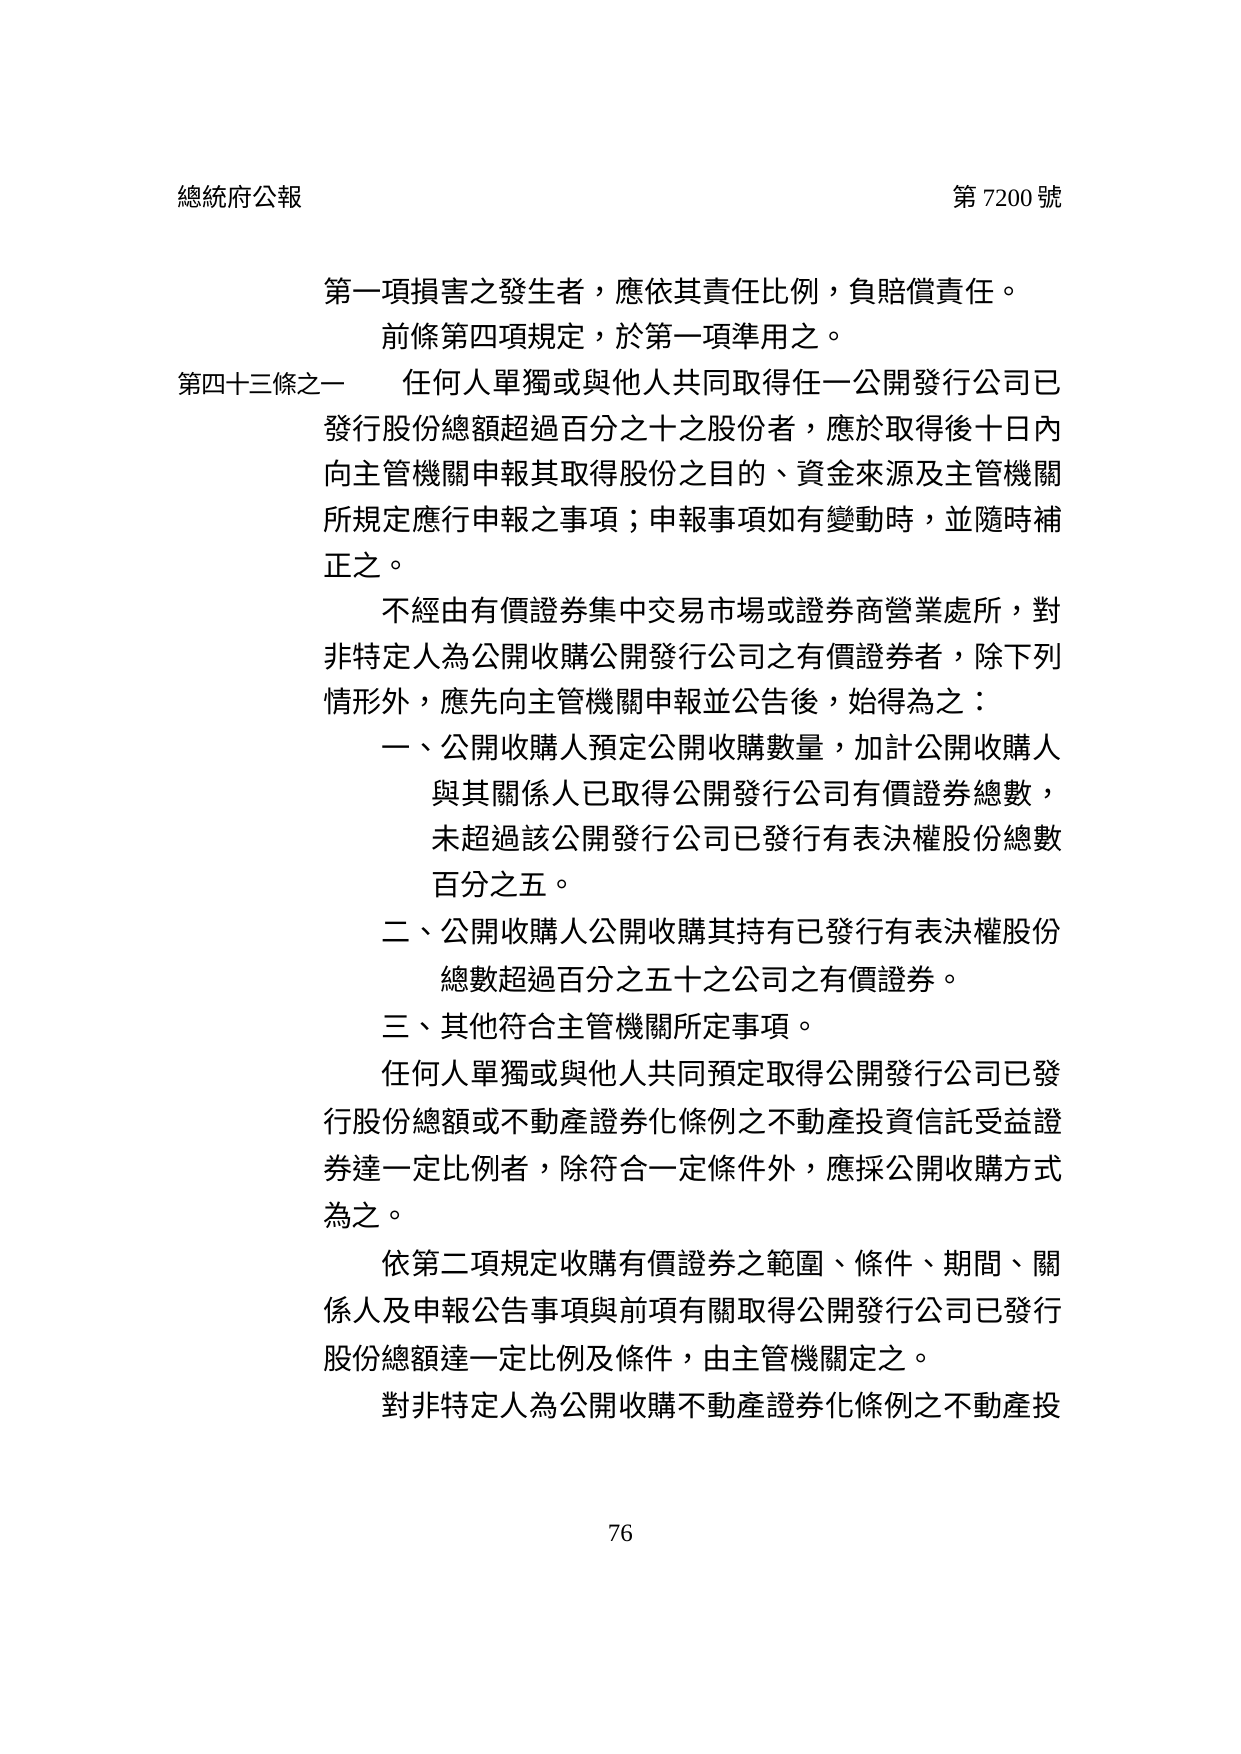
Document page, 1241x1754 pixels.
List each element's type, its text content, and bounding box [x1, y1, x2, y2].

text 一、公開收購人預定公開收購數量，加計公開收購人與其關係人已取得公開發行公司有價證券總數，未超過該公開發行公司已發行有表決權股份總數百分之五。 [381, 722, 1063, 904]
text 第四十三條之一 任何人單獨或與他人共同取得任一公開發行公司已發行股份總額超過百分之十之股份者，應於取得後十日內，向主管機關申報其取得股份之目的、資金來源及主管機關所規定應行申報之事項；申報事項如有變動時，並隨時補正之。 [177, 357, 1063, 585]
text 第一項損害之發生者，應依其責任比例，負賠償責任。 [323, 266, 1063, 311]
text 依第二項規定收購有價證券之範圍、條件、期間、關係人及申報公告事項與前項有關取得公開發行公司已發行股份總額達一定比例及條件，由主管機關定之。 [323, 1236, 1063, 1378]
text 對非特定人為公開收購不動產證券化條例之不動產投 [323, 1378, 1063, 1426]
text 前條第四項規定，於第一項準用之。 [323, 311, 1063, 357]
text 任何人單獨或與他人共同預定取得公開發行公司已發行股份總額或不動產證券化條例之不動產投資信託受益證券達一定比例者，除符合一定條件外，應採公開收購方式為之。 [323, 1047, 1063, 1236]
text 三、其他符合主管機關所定事項。 [381, 999, 1063, 1047]
text 二、公開收購人公開收購其持有已發行有表決權股份總數超過百分之五十之公司之有價證券。 [381, 904, 1063, 999]
text 不經由有價證券集中交易市場或證券商營業處所，對非特定人為公開收購公開發行公司之有價證券者，除下列情形外，應先向主管機關申報並公告後，始得為之： [323, 585, 1063, 722]
